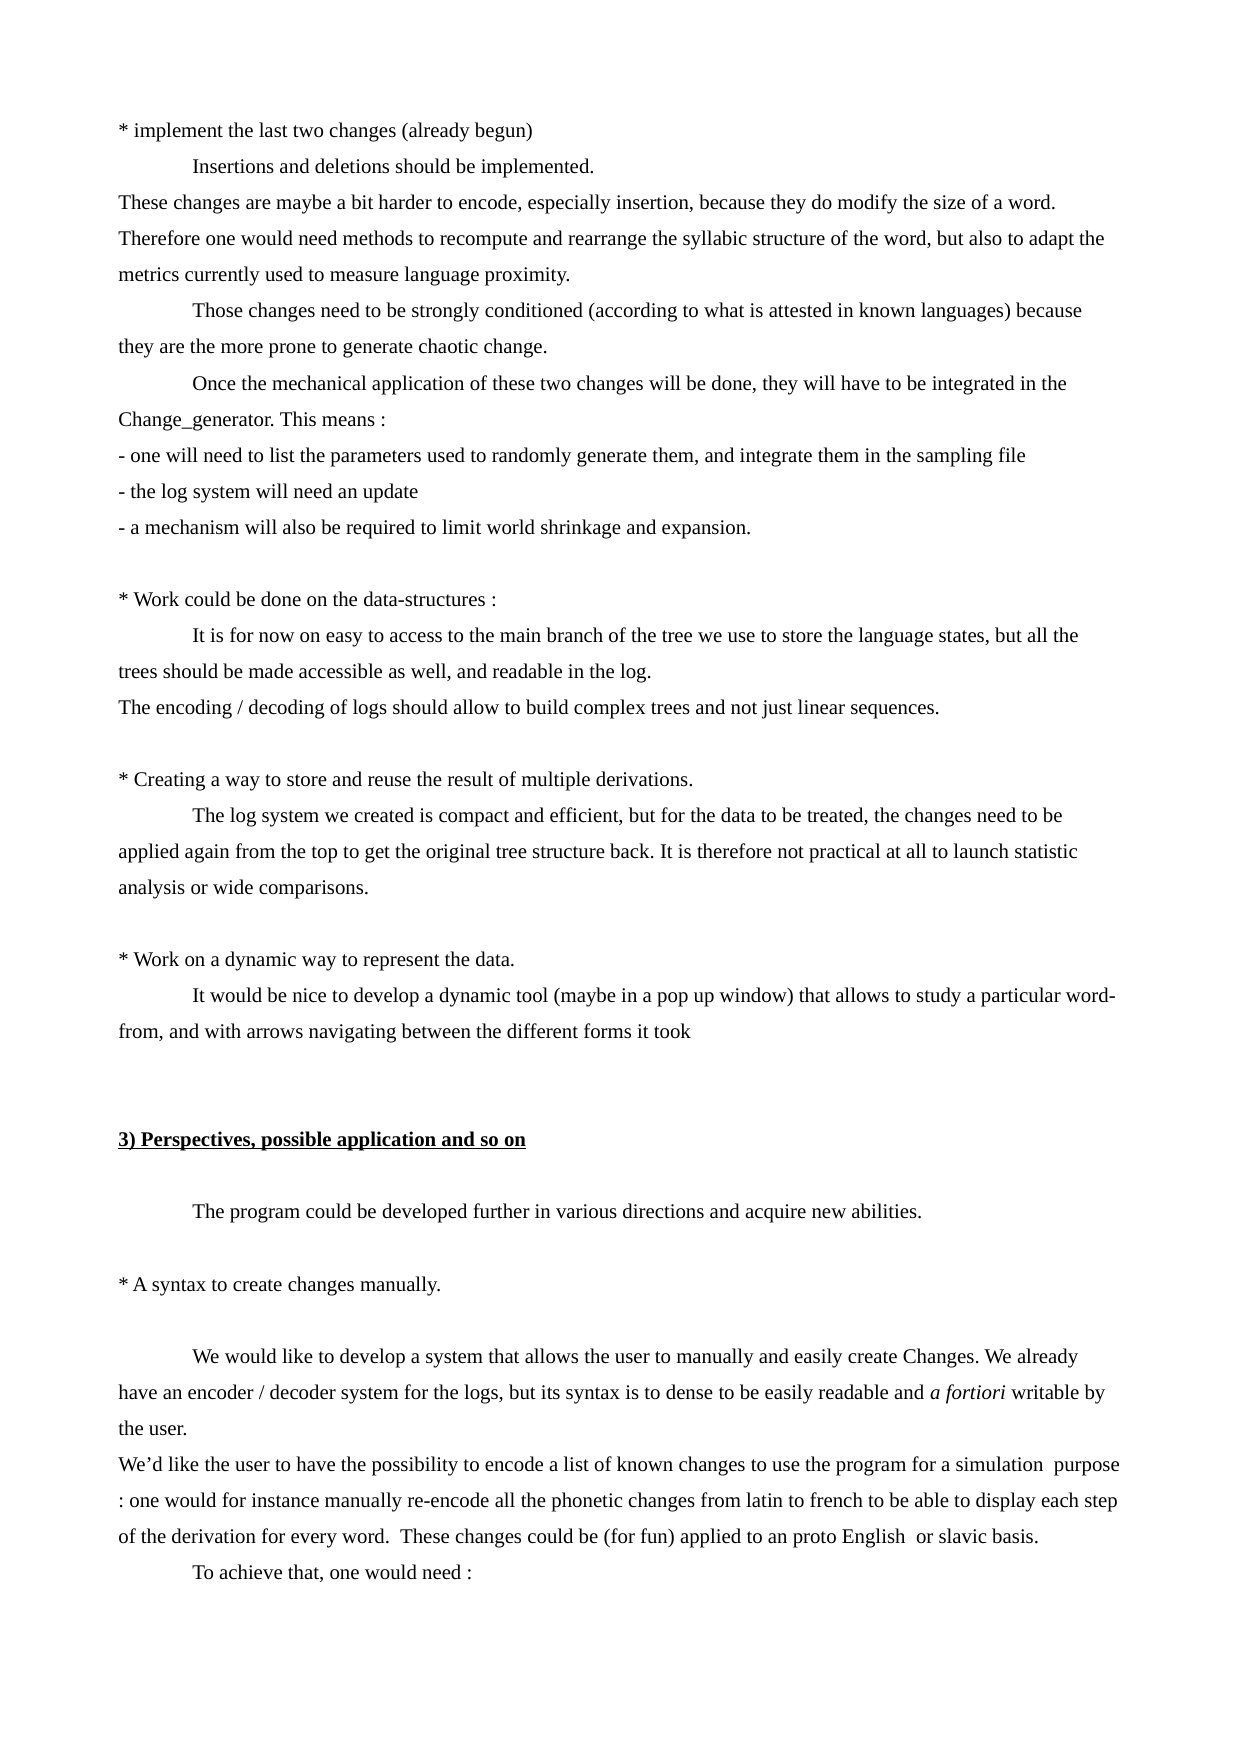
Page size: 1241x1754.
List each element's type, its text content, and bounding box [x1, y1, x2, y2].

text * A syntax to create changes manually. [118, 1271, 1122, 1296]
text It would be nice to develop a dynamic tool (maybe in a pop up window) that allows to study a particular word-from, and with arrows navigating between the different forms it took [118, 983, 1122, 1043]
text - one will need to list the parameters used to randomly generate them, and integrate them in the sampling file [118, 442, 1122, 467]
text - a mechanism will also be required to limit world shrinkage and expansion. [118, 514, 1122, 539]
text * Work could be done on the data-structures : [118, 587, 1122, 611]
text * Creating a way to store and reuse the result of multiple derivations. [118, 767, 1122, 791]
text * implement the last two changes (already begun) [118, 118, 1122, 142]
text Once the mechanical application of these two changes will be done, they will have to be integrated in the Change_generator. This means : [118, 370, 1122, 431]
text These changes are maybe a bit harder to encode, especially insertion, because they do modify the size of a word. Therefore one would need methods to recompute and rearrange the syllabic structure of the word, but also to adapt the metrics currently used to measure language proximity. [118, 190, 1122, 286]
text Insertions and deletions should be implemented. [118, 154, 1122, 178]
text The program could be developed further in various directions and acquire new abilities. [118, 1199, 1122, 1223]
text Those changes need to be strongly conditioned (according to what is attested in known languages) because they are the more prone to generate chaotic change. [118, 298, 1122, 358]
text We’d like the user to have the possibility to encode a list of known changes to use the program for a simulation purpose : one would for instance manually re-encode all the phonetic changes from latin to french to be able to display each step of the derivation for every word. These changes could be (for fun) applied to an proto English or slavic basis. [118, 1452, 1122, 1548]
text - the log system will need an update [118, 478, 1122, 503]
text To achieve that, one would need : [118, 1560, 1122, 1584]
text We would like to develop a system that allows the user to manually and easily create Changes. We already have an encoder / decoder system for the logs, but its syntax is to dense to be easily readable and a fortiori writable by the user. [118, 1343, 1122, 1440]
text 3) Perspectives, possible application and so on [118, 1127, 1122, 1151]
text * Work on a dynamic way to represent the data. [118, 947, 1122, 971]
text The encoding / decoding of logs should allow to build complex trees and not just linear sequences. [118, 695, 1122, 719]
text It is for now on easy to access to the main branch of the tree we use to store the language states, but all the trees should be made accessible as well, and readable in the log. [118, 623, 1122, 683]
text The log system we created is compact and efficient, but for the data to be treated, the changes need to be applied again from the top to get the original tree structure back. It is therefore not practical at all to launch statistic analysis or wide comparisons. [118, 803, 1122, 899]
